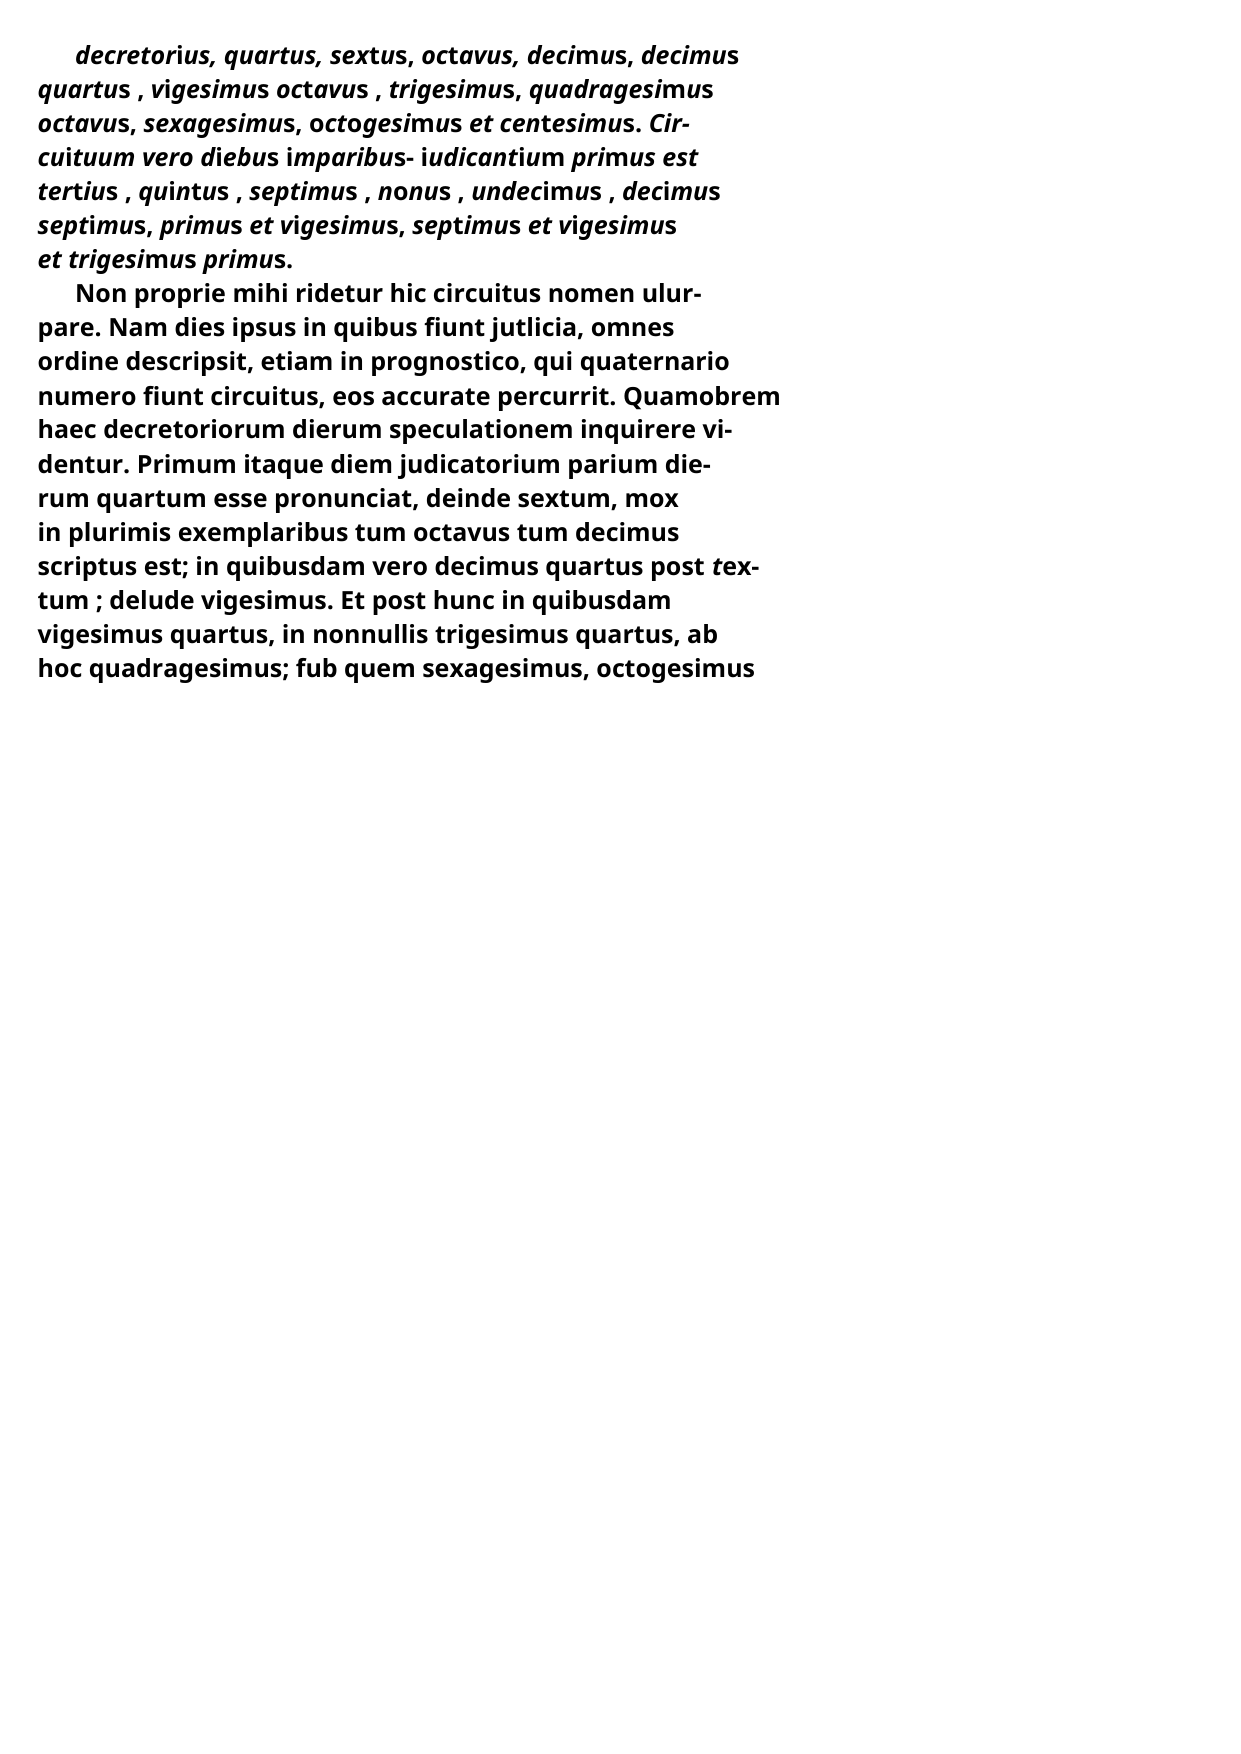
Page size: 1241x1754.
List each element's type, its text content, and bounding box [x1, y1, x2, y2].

text Non proprie mihi ridetur hic circuitus nomen ulur- pare. Nam dies ipsus in quibus fiunt jutlicia, omnes ordine descripsit, etiam in prognostico, qui quaternario numero fiunt circuitus, eos accurate percurrit. Quamobrem haec decretoriorum dierum speculationem inquirere vi- dentur. Primum itaque diem judicatorium parium die- rum quartum esse pronunciat, deinde sextum, mox in plurimis exemplaribus tum octavus tum decimus scriptus est; in quibusdam vero decimus quartus post tex- tum ; delude vigesimus. Et post hunc in quibusdam vigesimus quartus, in nonnullis trigesimus quartus, ab hoc quadragesimus; fub quem sexagesimus, octogesimus [37, 276, 1203, 685]
text decretorius, quartus, sextus, octavus, decimus, decimus quartus , vigesimus octavus , trigesimus, quadragesimus octavus, sexagesimus, octogesimus et centesimus. Cir- cuituum vero diebus imparibus- iudicantium primus est tertius , quintus , septimus , nonus , undecimus , decimus septimus, primus et vigesimus, septimus et vigesimus et trigesimus primus. [37, 37, 1203, 276]
